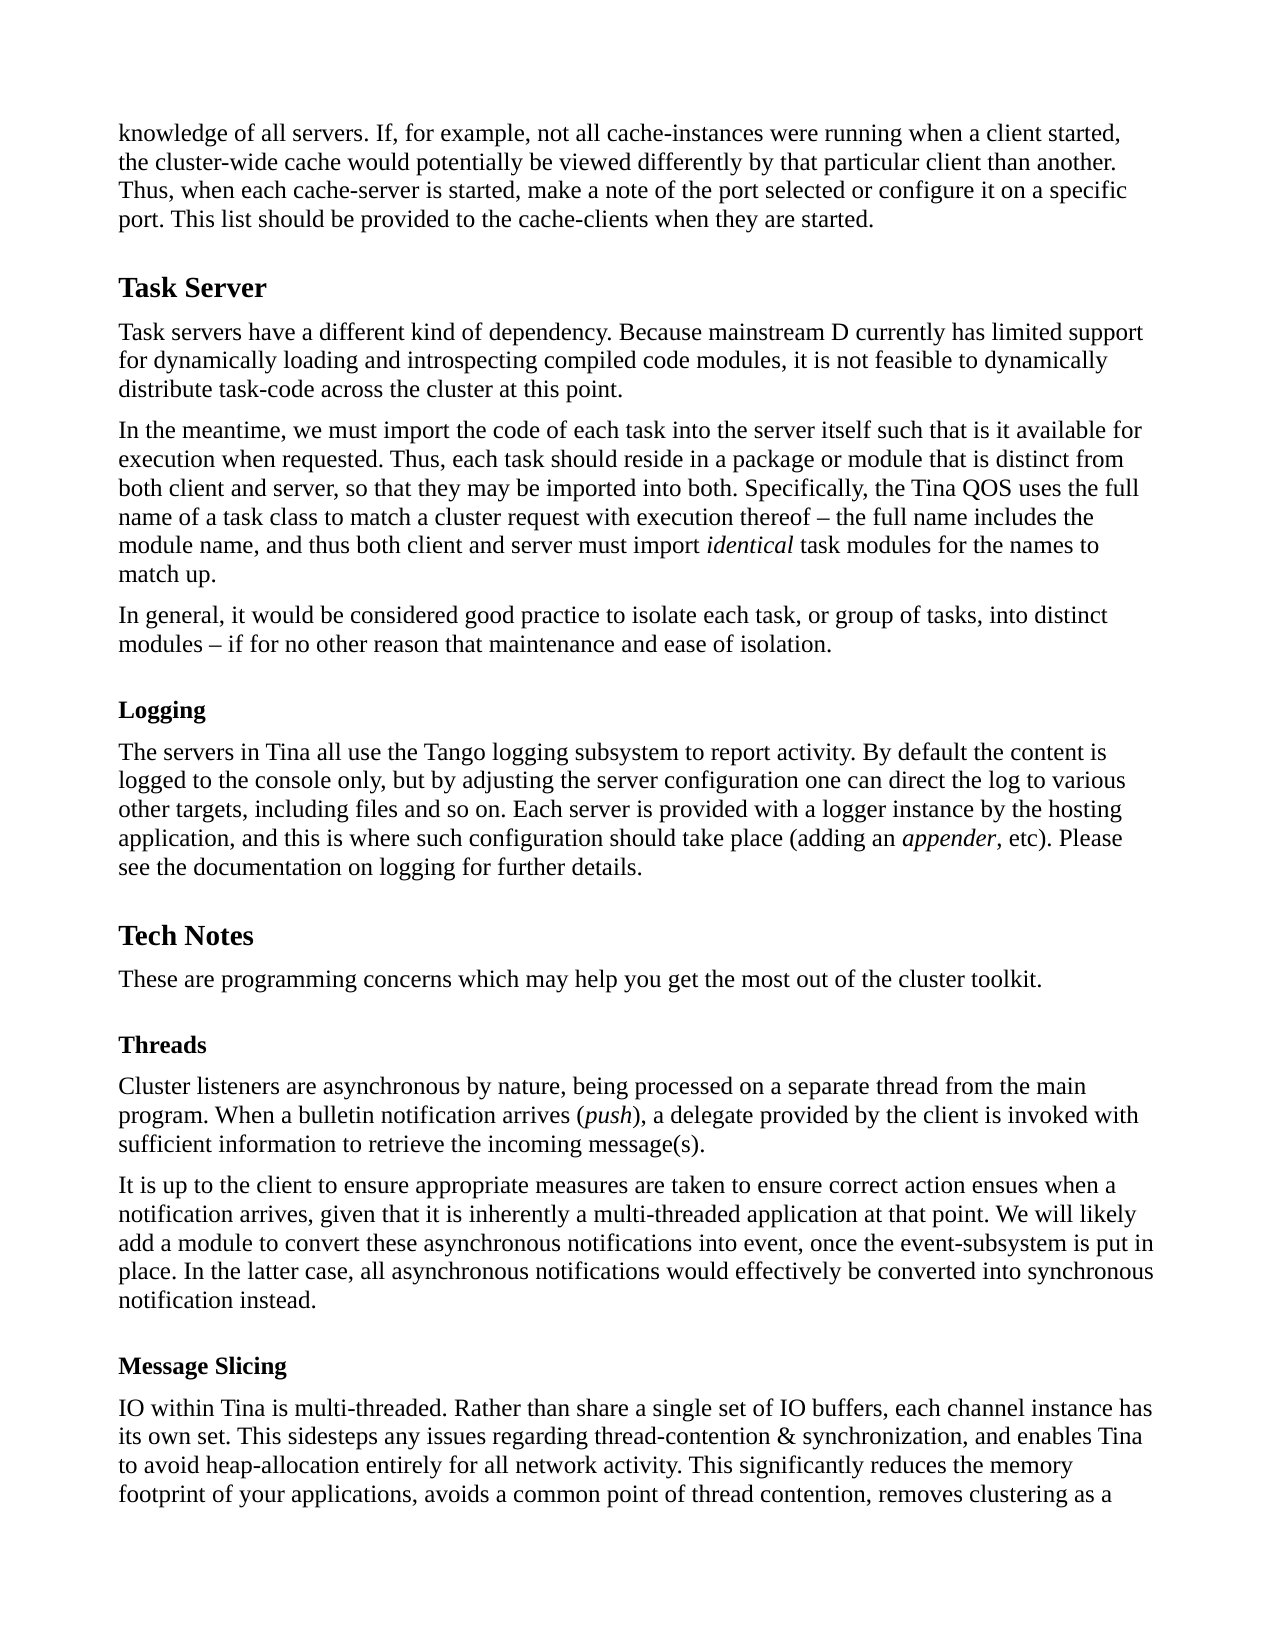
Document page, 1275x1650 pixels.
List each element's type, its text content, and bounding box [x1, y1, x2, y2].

subtitle Task Server [118, 271, 1157, 304]
text In the meantime, we must import the code of each task into the server itself such that is it available for execution when requested. Thus, each task should reside in a package or module that is distinct from both client and server, so that they may be imported into both. Specifically, the Tina QOS uses the full name of a task class to match a cluster request with execution thereof – the full name includes the module name, and thus both client and server must import identical task modules for the names to match up. [118, 415, 1157, 588]
text The servers in Tina all use the Tango logging subsystem to report activity. By default the content is logged to the console only, but by adjusting the server configuration one can direct the log to various other targets, including files and so on. Each server is provided with a logger instance by the hosting application, and this is where such configuration should take place (adding an appender, etc). Please see the documentation on logging for further details. [118, 737, 1157, 880]
subtitle Message Slicing [118, 1351, 1157, 1380]
text It is up to the client to ensure appropriate measures are taken to ensure correct action ensues when a notification arrives, given that it is inherently a multi-threaded application at that point. We will likely add a module to convert these asynchronous notifications into event, once the event-subsystem is put in place. In the latter case, all asynchronous notifications would effectively be converted into synchronous notification instead. [118, 1170, 1157, 1314]
subtitle Threads [118, 1030, 1157, 1059]
text IO within Tina is multi-threaded. Rather than share a single set of IO buffers, each channel instance has its own set. This sidesteps any issues regarding thread-contention & synchronization, and enables Tina to avoid heap-allocation entirely for all network activity. This significantly reduces the memory footprint of your applications, avoids a common point of thread contention, removes clustering as a [118, 1393, 1157, 1508]
text knowledge of all servers. If, for example, not all cache-instances were running when a client started, the cluster-wide cache would potentially be viewed differently by that particular client than another. Thus, when each cache-server is started, make a note of the port selected or configure it on a specific port. This list should be provided to the cache-clients when they are started. [118, 118, 1157, 233]
subtitle Tech Notes [118, 918, 1157, 951]
text Task servers have a different kind of dependency. Because mainstream D currently has limited support for dynamically loading and introspecting compiled code modules, it is not feasible to dynamically distribute task-code across the cluster at this point. [118, 317, 1157, 403]
text These are programming concerns which may help you get the most out of the cluster toolkit. [118, 964, 1157, 993]
subtitle Logging [118, 695, 1157, 724]
text Cluster listeners are asynchronous by nature, being processed on a separate thread from the main program. When a bulletin notification arrives (push), a delegate provided by the client is invoked with sufficient information to retrieve the incoming message(s). [118, 1071, 1157, 1158]
text In general, it would be considered good practice to isolate each task, or group of tasks, into distinct modules – if for no other reason that maintenance and ease of isolation. [118, 600, 1157, 658]
